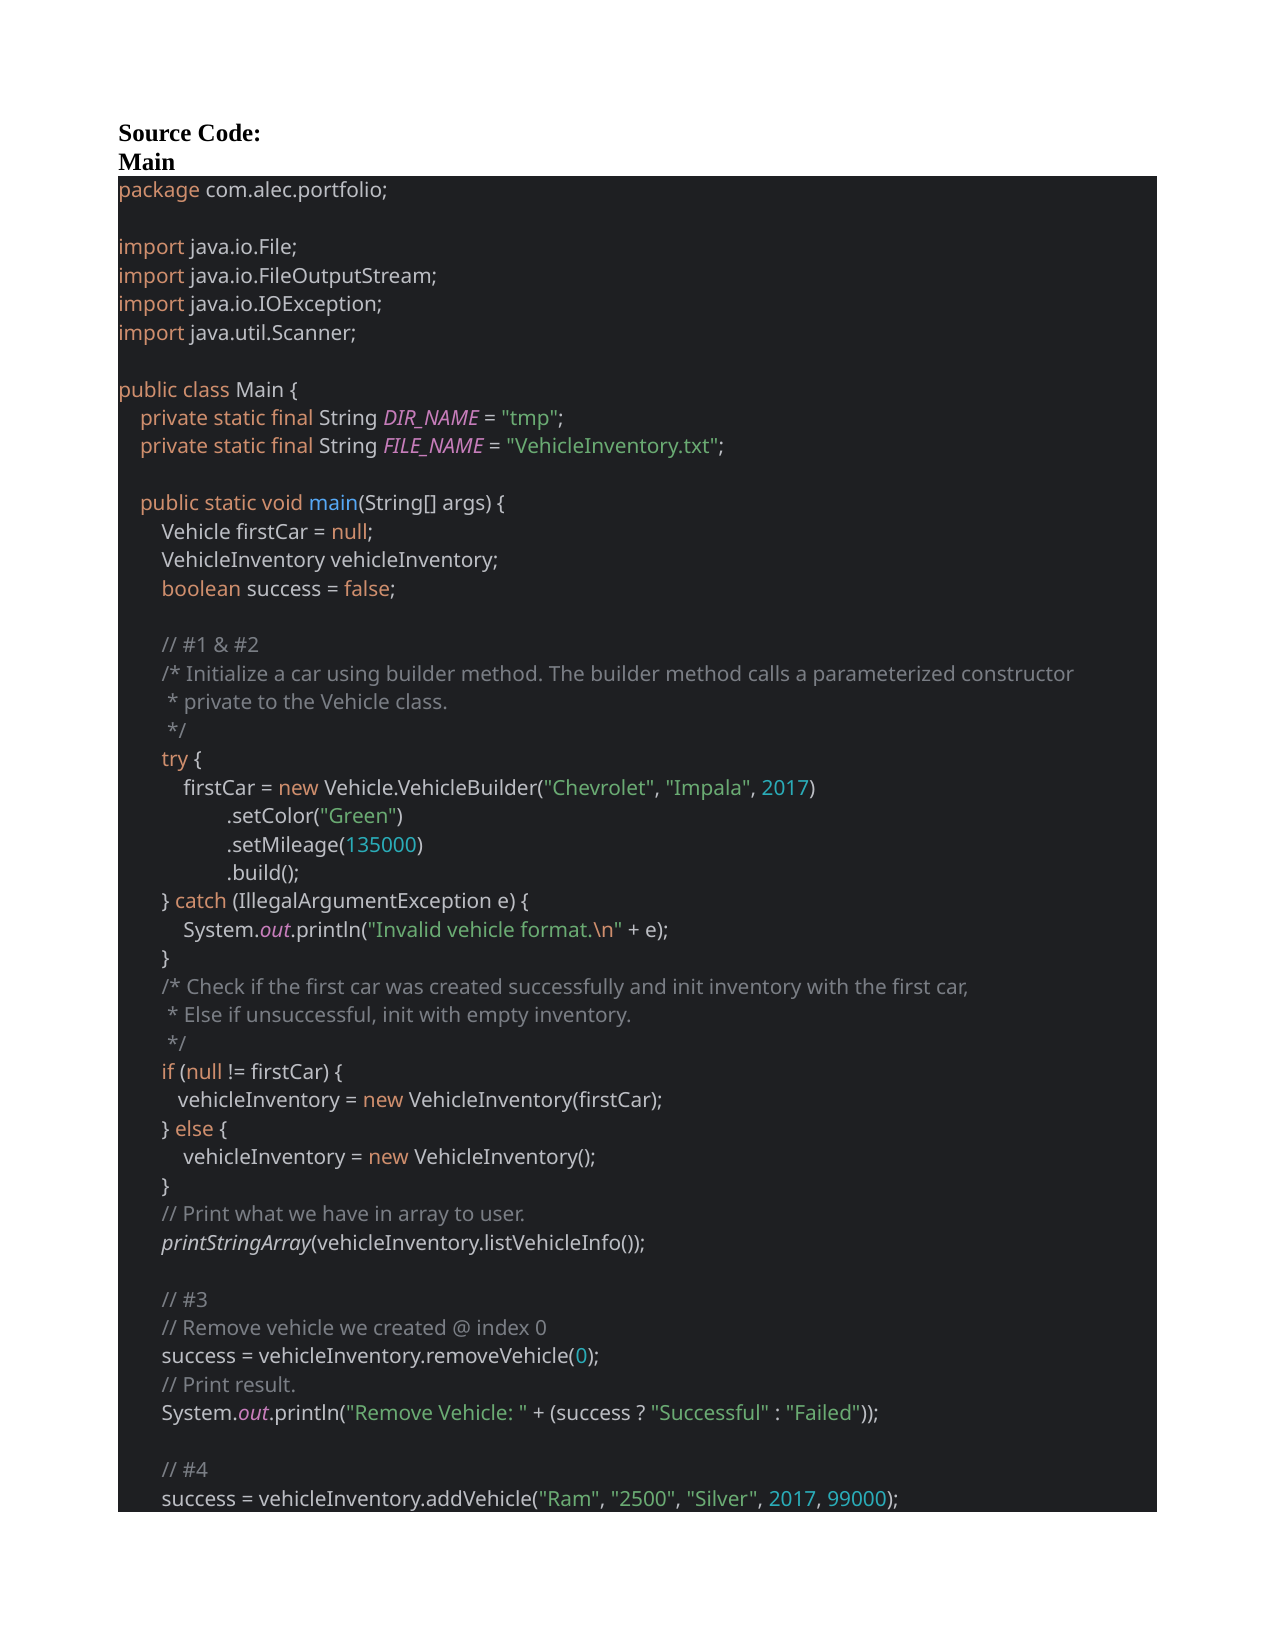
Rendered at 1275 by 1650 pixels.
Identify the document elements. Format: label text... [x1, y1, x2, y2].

text package com.alec.portfolio; import java.io.File; import java.io.FileOutputStream; import java.io.IOException; import java.util.Scanner; public class Main { private static final String DIR_NAME = "tmp"; private static final String FILE_NAME = "VehicleInventory.txt"; public static void main(String[] args) { Vehicle firstCar = null; VehicleInventory vehicleInventory; boolean success = false; // #1 & #2 /* Initialize a car using builder method. The builder method calls a parameterized constructor * private to the Vehicle class. */ try { firstCar = new Vehicle.VehicleBuilder("Chevrolet", "Impala", 2017) .setColor("Green") .setMileage(135000) .build(); } catch (IllegalArgumentException e) { System.out.println("Invalid vehicle format.\n" + e); } /* Check if the first car was created successfully and init inventory with the first car, * Else if unsuccessful, init with empty inventory. */ if (null != firstCar) { vehicleInventory = new VehicleInventory(firstCar); } else { vehicleInventory = new VehicleInventory(); } // Print what we have in array to user. printStringArray(vehicleInventory.listVehicleInfo()); // #3 // Remove vehicle we created @ index 0 success = vehicleInventory.removeVehicle(0); // Print result. System.out.println("Remove Vehicle: " + (success ? "Successful" : "Failed")); // #4 success = vehicleInventory.addVehicle("Ram", "2500", "Silver", 2017, 99000); [118, 176, 1157, 1512]
text Source Code: [118, 118, 1157, 147]
text Main [118, 147, 1157, 176]
